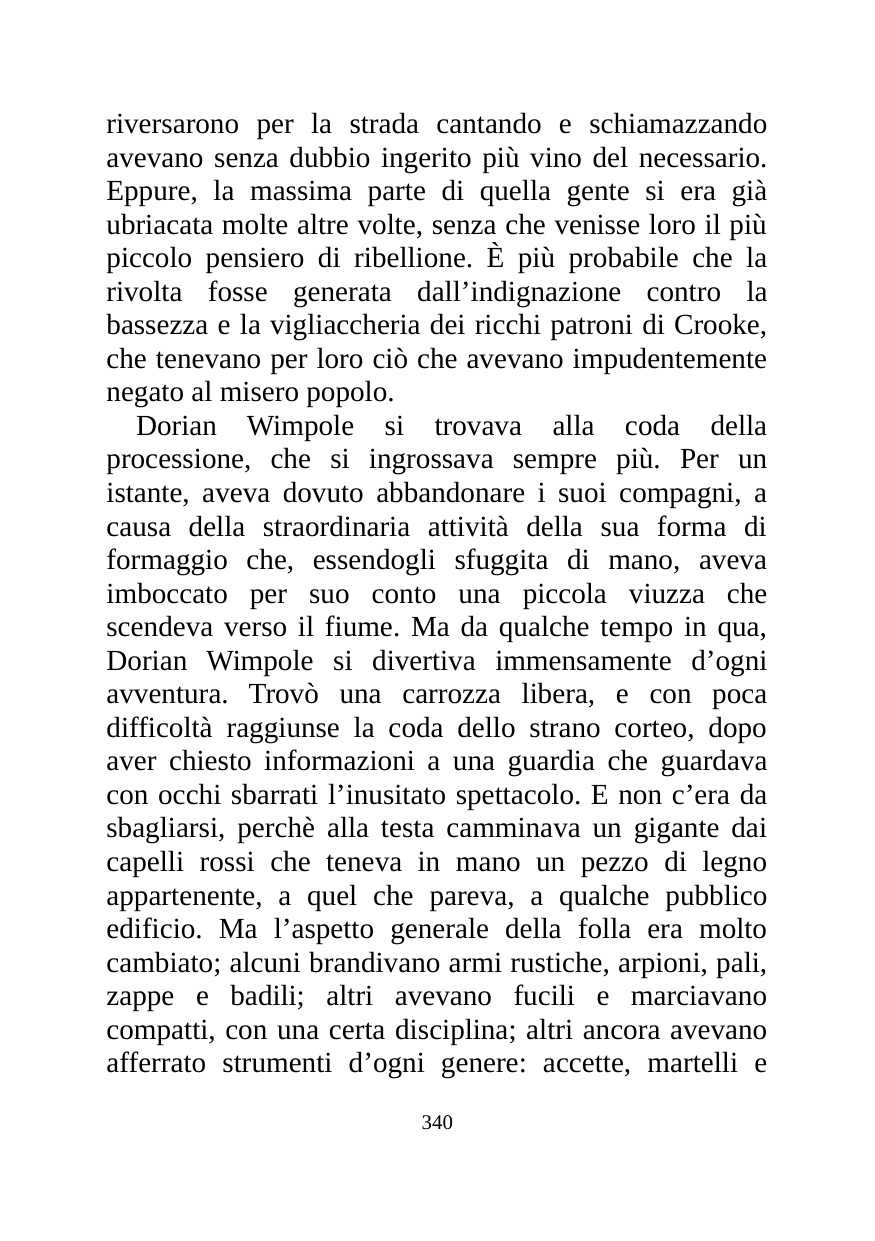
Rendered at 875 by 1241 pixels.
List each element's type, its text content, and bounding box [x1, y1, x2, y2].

text riversarono per la strada cantando e schiamazzando avevano senza dubbio ingerito più vino del necessario. Eppure, la massima parte di quella gente si era già ubriacata molte altre volte, senza che venisse loro il più piccolo pensiero di ribellione. È più probabile che la rivolta fosse generata dall’indignazione contro la bassezza e la vigliaccheria dei ricchi patroni di Crooke, che tenevano per loro ciò che avevano impudentemente negato al misero popolo. [106, 106, 768, 408]
text Dorian Wimpole si trovava alla coda della processione, che si ingrossava sempre più. Per un istante, aveva dovuto abbandonare i suoi compagni, a causa della straordinaria attività della sua forma di formaggio che, essendogli sfuggita di mano, aveva imboccato per suo conto una piccola viuzza che scendeva verso il fiume. Ma da qualche tempo in qua, Dorian Wimpole si divertiva immensamente d’ogni avventura. Trovò una carrozza libera, e con poca difficoltà raggiunse la coda dello strano corteo, dopo aver chiesto informazioni a una guardia che guardava con occhi sbarrati l’inusitato spettacolo. E non c’era da sbagliarsi, perchè alla testa camminava un gigante dai capelli rossi che teneva in mano un pezzo di legno appartenente, a quel che pareva, a qualche pubblico edificio. Ma l’aspetto generale della folla era molto cambiato; alcuni brandivano armi rustiche, arpioni, pali, zappe e badili; altri avevano fucili e marciavano compatti, con una certa disciplina; altri ancora avevano afferrato strumenti d’ogni genere: accette, martelli e [106, 408, 768, 1079]
